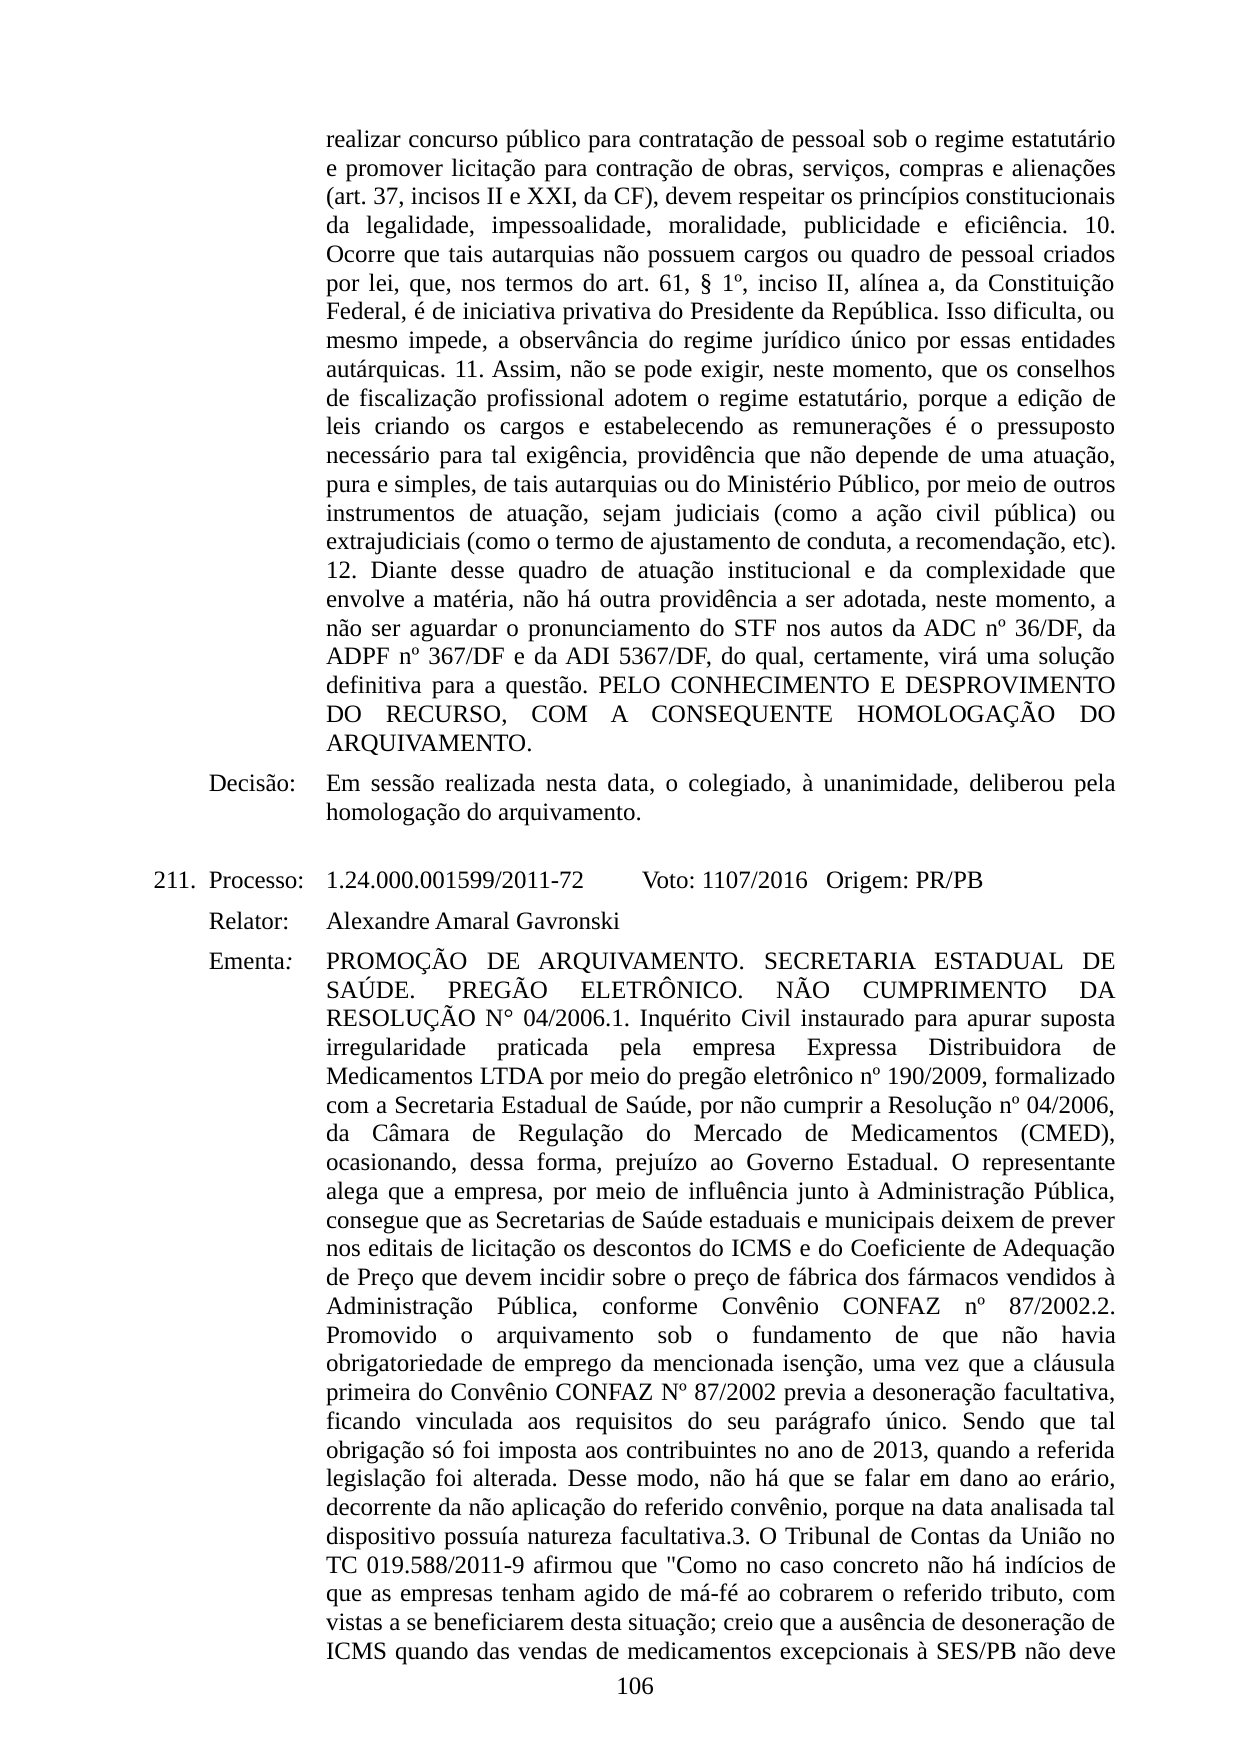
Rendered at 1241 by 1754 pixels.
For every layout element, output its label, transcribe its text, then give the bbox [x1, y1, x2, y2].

table_cell Em sessão realizada nesta data, o colegiado, à unanimidade, deliberou pela homologação do arquivamento. [320, 762, 1122, 831]
table_cell [148, 118, 203, 762]
table_cell [148, 900, 203, 940]
table_cell Decisão: [203, 762, 320, 831]
table_header Voto: 1107/2016 [636, 860, 820, 900]
table_cell Ementa: [203, 940, 320, 1670]
table_cell [203, 118, 320, 762]
table_header Origem: PR/PB [820, 860, 1122, 900]
table_cell [148, 940, 203, 1670]
table_cell [148, 762, 203, 831]
table_cell PROMOÇÃO DE ARQUIVAMENTO. SECRETARIA ESTADUAL DE SAÚDE. PREGÃO ELETRÔNICO. NÃO CUMPRIMENTO DA RESOLUÇÃO N° 04/2006.1. Inquérito Civil instaurado para apurar suposta irregularidade praticada pela empresa Expressa Distribuidora de Medicamentos LTDA por meio do pregão eletrônico nº 190/2009, formalizado com a Secretaria Estadual de Saúde, por não cumprir a Resolução nº 04/2006, da Câmara de Regulação do Mercado de Medicamentos (CMED), ocasionando, dessa forma, prejuízo ao Governo Estadual. O representante alega que a empresa, por meio de influência junto à Administração Pública, consegue que as Secretarias de Saúde estaduais e municipais deixem de prever nos editais de licitação os descontos do ICMS e do Coeficiente de Adequação de Preço que devem incidir sobre o preço de fábrica dos fármacos vendidos à Administração Pública, conforme Convênio CONFAZ nº 87/2002.2. Promovido o arquivamento sob o fundamento de que não havia obrigatoriedade de emprego da mencionada isenção, uma vez que a cláusula primeira do Convênio CONFAZ Nº 87/2002 previa a desoneração facultativa, ficando vinculada aos requisitos do seu parágrafo único. Sendo que tal obrigação só foi imposta aos contribuintes no ano de 2013, quando a referida legislação foi alterada. Desse modo, não há que se falar em dano ao erário, decorrente da não aplicação do referido convênio, porque na data analisada tal dispositivo possuía natureza facultativa.3. O Tribunal de Contas da União no TC 019.588/2011-9 afirmou que "Como no caso concreto não há indícios de que as empresas tenham agido de má-fé ao cobrarem o referido tributo, com vistas a se beneficiarem desta situação; creio que a ausência de desoneração de ICMS quando das vendas de medicamentos excepcionais à SES/PB não deve [320, 940, 1122, 1670]
table_cell realizar concurso público para contratação de pessoal sob o regime estatutário e promover licitação para contração de obras, serviços, compras e alienações (art. 37, incisos II e XXI, da CF), devem respeitar os princípios constitucionais da legalidade, impessoalidade, moralidade, publicidade e eficiência. 10. Ocorre que tais autarquias não possuem cargos ou quadro de pessoal criados por lei, que, nos termos do art. 61, § 1º, inciso II, alínea a, da Constituição Federal, é de iniciativa privativa do Presidente da República. Isso dificulta, ou mesmo impede, a observância do regime jurídico único por essas entidades autárquicas. 11. Assim, não se pode exigir, neste momento, que os conselhos de fiscalização profissional adotem o regime estatutário, porque a edição de leis criando os cargos e estabelecendo as remunerações é o pressuposto necessário para tal exigência, providência que não depende de uma atuação, pura e simples, de tais autarquias ou do Ministério Público, por meio de outros instrumentos de atuação, sejam judiciais (como a ação civil pública) ou extrajudiciais (como o termo de ajustamento de conduta, a recomendação, etc). 12. Diante desse quadro de atuação institucional e da complexidade que envolve a matéria, não há outra providência a ser adotada, neste momento, a não ser aguardar o pronunciamento do STF nos autos da ADC nº 36/DF, da ADPF nº 367/DF e da ADI 5367/DF, do qual, certamente, virá uma solução definitiva para a questão. PELO CONHECIMENTO E DESPROVIMENTO DO RECURSO, COM A CONSEQUENTE HOMOLOGAÇÃO DO ARQUIVAMENTO. [320, 118, 1122, 762]
table_header 1.24.000.001599/2011-72 [320, 860, 636, 900]
table_header 211. [148, 860, 203, 900]
table_cell Relator: [203, 900, 320, 940]
table_header Processo: [203, 860, 320, 900]
table_cell Alexandre Amaral Gavronski [320, 900, 1122, 940]
